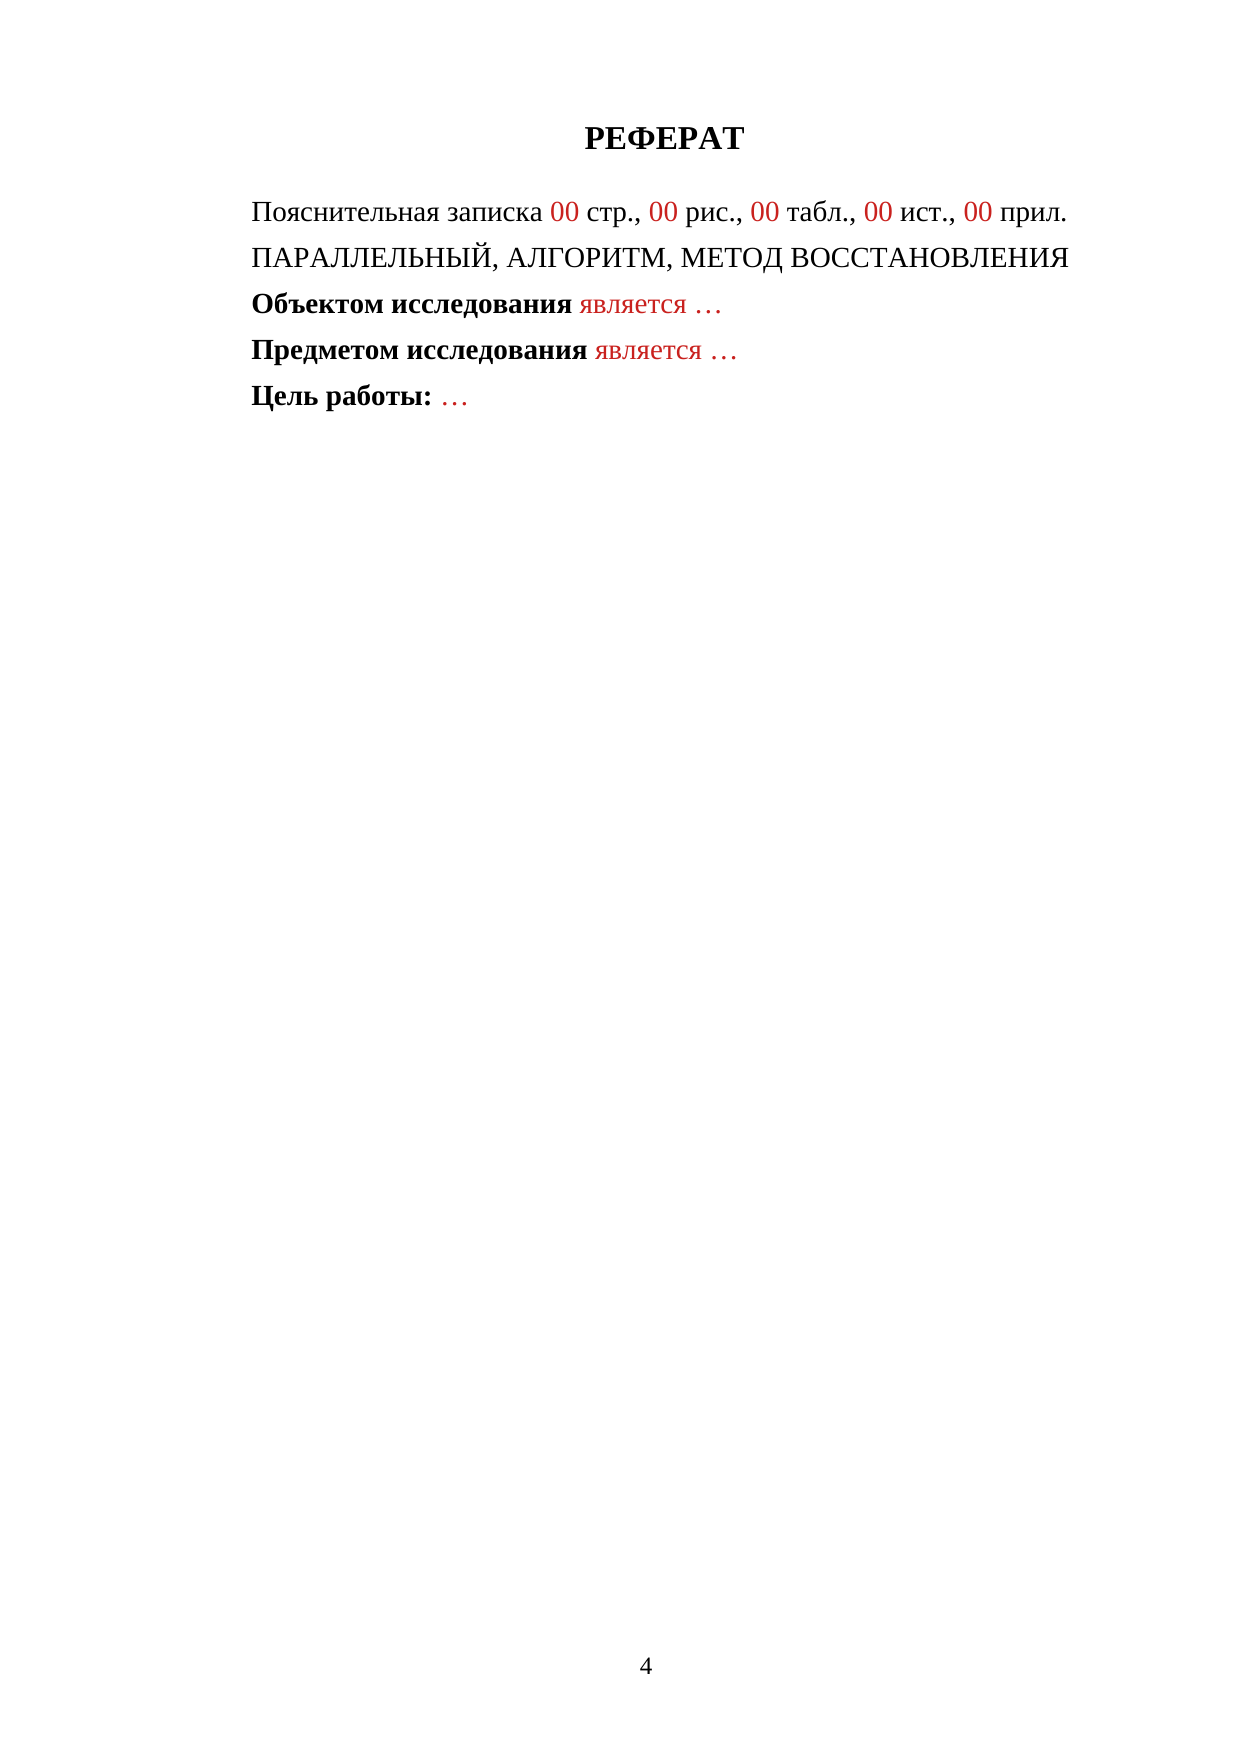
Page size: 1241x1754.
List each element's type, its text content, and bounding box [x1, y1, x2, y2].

text РЕФЕРАТ [177, 118, 1152, 156]
text Объектом исследования является … [177, 286, 1152, 320]
text ПАРАЛЛЕЛЬНЫЙ, АЛГОРИТМ, МЕТОД ВОССТАНОВЛЕНИЯ [177, 240, 1152, 274]
text Пояснительная записка 00 стр., 00 рис., 00 табл., 00 ист., 00 прил. [177, 194, 1152, 228]
text Предметом исследования является … [177, 332, 1152, 366]
text Цель работы: … [177, 378, 1152, 412]
